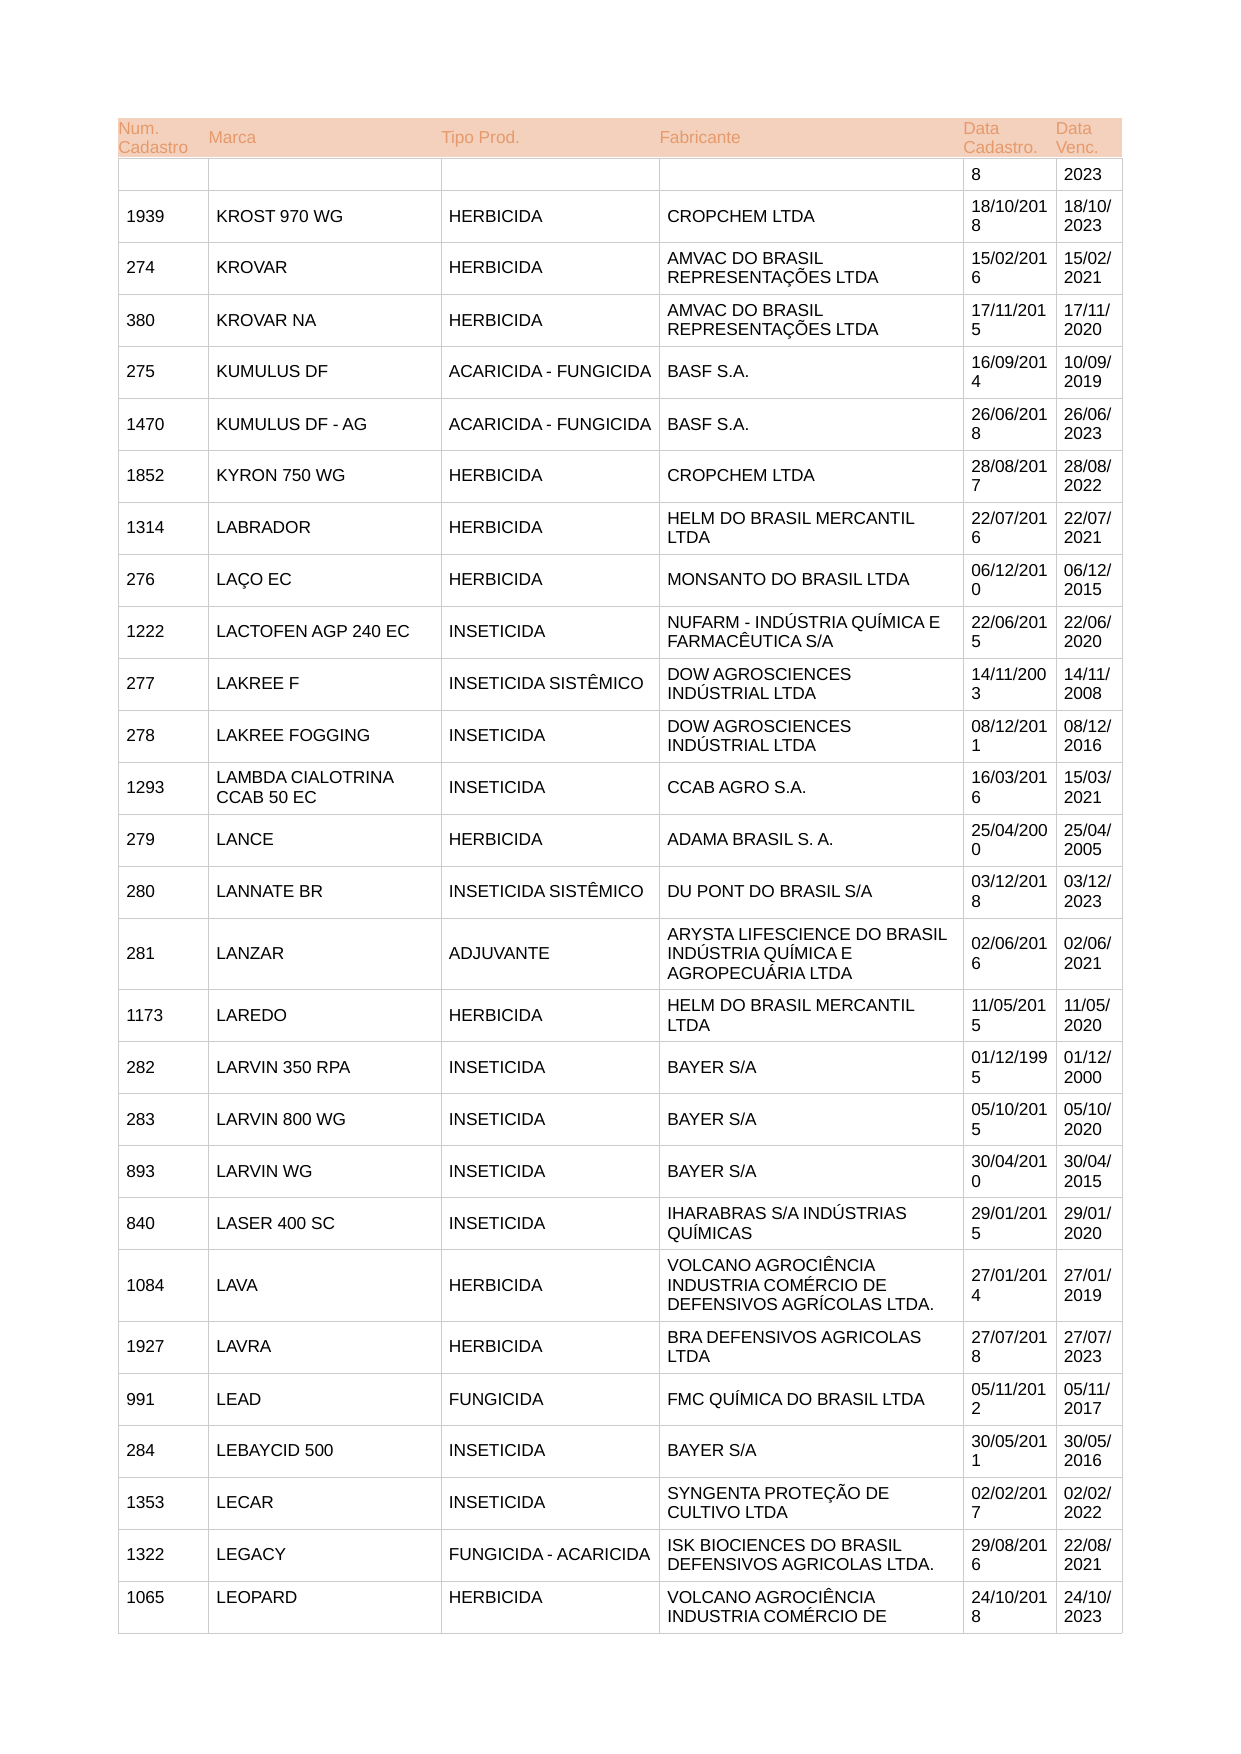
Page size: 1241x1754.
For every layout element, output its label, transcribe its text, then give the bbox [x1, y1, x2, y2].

table_cell 01/12/1995 [964, 1042, 1056, 1093]
table_cell 11/05/2020 [1057, 990, 1122, 1041]
table_cell LAVA [209, 1250, 441, 1321]
table_cell BAYER S/A [660, 1094, 963, 1145]
table_cell VOLCANO AGROCIÊNCIA INDUSTRIA COMÉRCIO DE [660, 1582, 963, 1633]
table_cell 284 [119, 1426, 208, 1477]
table_cell ACARICIDA - FUNGICIDA [442, 399, 659, 450]
table_cell 24/10/2018 [964, 1582, 1056, 1633]
table_cell LAREDO [209, 990, 441, 1041]
table_cell 27/07/2018 [964, 1322, 1056, 1373]
table_cell 991 [119, 1374, 208, 1425]
table_cell INSETICIDA [442, 607, 659, 658]
table_header Fabricante [659, 118, 963, 157]
table_cell HERBICIDA [442, 243, 659, 294]
table_cell 28/08/2017 [964, 451, 1056, 502]
table_cell 06/12/2010 [964, 555, 1056, 606]
table_cell LARVIN WG [209, 1146, 441, 1197]
table_cell LANNATE BR [209, 867, 441, 917]
table_cell HERBICIDA [442, 191, 659, 242]
table_cell NUFARM - INDÚSTRIA QUÍMICA E FARMACÊUTICA S/A [660, 607, 963, 658]
table_cell LEGACY [209, 1530, 441, 1581]
table_cell HERBICIDA [442, 555, 659, 606]
table_cell 25/04/2000 [964, 815, 1056, 866]
table_cell MONSANTO DO BRASIL LTDA [660, 555, 963, 606]
table_cell 278 [119, 711, 208, 762]
table_cell 14/11/2003 [964, 659, 1056, 709]
table_cell 02/02/2017 [964, 1478, 1056, 1529]
table_cell LASER 400 SC [209, 1198, 441, 1249]
table_cell 02/06/2021 [1057, 919, 1122, 989]
table_header Marca [208, 118, 441, 157]
table_cell LARVIN 800 WG [209, 1094, 441, 1145]
table_cell HERBICIDA [442, 990, 659, 1041]
table_cell 1353 [119, 1478, 208, 1529]
table_cell AMVAC DO BRASIL REPRESENTAÇÕES LTDA [660, 295, 963, 346]
table_cell 1939 [119, 191, 208, 242]
table_cell DOW AGROSCIENCES INDÚSTRIAL LTDA [660, 711, 963, 762]
table_cell LANCE [209, 815, 441, 866]
table_cell CROPCHEM LTDA [660, 191, 963, 242]
table_cell 25/04/2005 [1057, 815, 1122, 866]
table_cell 22/07/2016 [964, 503, 1056, 554]
table_cell 2023 [1057, 159, 1122, 190]
table_cell 893 [119, 1146, 208, 1197]
table_cell 274 [119, 243, 208, 294]
table_cell 08/12/2016 [1057, 711, 1122, 762]
table_cell 24/10/2023 [1057, 1582, 1122, 1633]
table_cell KYRON 750 WG [209, 451, 441, 502]
table_cell BAYER S/A [660, 1426, 963, 1477]
table_cell CCAB AGRO S.A. [660, 763, 963, 813]
table_header Data Cadastro. [963, 118, 1056, 157]
table_cell 1084 [119, 1250, 208, 1321]
table_cell 27/01/2014 [964, 1250, 1056, 1321]
table_cell 18/10/2023 [1057, 191, 1122, 242]
table_cell ADAMA BRASIL S. A. [660, 815, 963, 866]
table_cell KUMULUS DF - AG [209, 399, 441, 450]
table_cell 277 [119, 659, 208, 709]
table_cell 17/11/2020 [1057, 295, 1122, 346]
table_cell 1852 [119, 451, 208, 502]
table_cell FMC QUÍMICA DO BRASIL LTDA [660, 1374, 963, 1425]
table_cell 283 [119, 1094, 208, 1145]
table_cell 01/12/2000 [1057, 1042, 1122, 1093]
table_cell 16/03/2016 [964, 763, 1056, 813]
table_cell DOW AGROSCIENCES INDÚSTRIAL LTDA [660, 659, 963, 709]
table_cell INSETICIDA [442, 1146, 659, 1197]
table_cell 282 [119, 1042, 208, 1093]
table_cell INSETICIDA [442, 1478, 659, 1529]
table_cell 14/11/2008 [1057, 659, 1122, 709]
table_cell 05/10/2020 [1057, 1094, 1122, 1145]
table_cell LAKREE F [209, 659, 441, 709]
table_header Data Venc. [1056, 118, 1122, 157]
table_cell LEBAYCID 500 [209, 1426, 441, 1477]
table_cell 22/08/2021 [1057, 1530, 1122, 1581]
table_cell 28/08/2022 [1057, 451, 1122, 502]
table_cell 30/04/2010 [964, 1146, 1056, 1197]
table_cell 22/07/2021 [1057, 503, 1122, 554]
table_cell LAÇO EC [209, 555, 441, 606]
table_cell LEAD [209, 1374, 441, 1425]
table_cell BASF S.A. [660, 399, 963, 450]
table_cell HERBICIDA [442, 295, 659, 346]
table_cell 22/06/2020 [1057, 607, 1122, 658]
table_cell [209, 159, 441, 190]
table_cell 1322 [119, 1530, 208, 1581]
table_cell 1927 [119, 1322, 208, 1373]
table_cell 02/06/2016 [964, 919, 1056, 989]
table_cell HERBICIDA [442, 1250, 659, 1321]
table_cell KROVAR [209, 243, 441, 294]
table_cell 281 [119, 919, 208, 989]
table_cell 26/06/2018 [964, 399, 1056, 450]
table_cell INSETICIDA [442, 711, 659, 762]
table_cell INSETICIDA [442, 763, 659, 813]
table_cell INSETICIDA SISTÊMICO [442, 867, 659, 917]
table_cell 05/11/2012 [964, 1374, 1056, 1425]
table_cell 16/09/2014 [964, 347, 1056, 398]
table_cell KROST 970 WG [209, 191, 441, 242]
table_cell LAKREE FOGGING [209, 711, 441, 762]
table_header Tipo Prod. [441, 118, 659, 157]
table_cell 03/12/2018 [964, 867, 1056, 917]
table_cell [442, 159, 659, 190]
table_cell HERBICIDA [442, 503, 659, 554]
table_cell 22/06/2015 [964, 607, 1056, 658]
table_cell 1314 [119, 503, 208, 554]
table_cell LECAR [209, 1478, 441, 1529]
table_cell BRA DEFENSIVOS AGRICOLAS LTDA [660, 1322, 963, 1373]
table_cell 11/05/2015 [964, 990, 1056, 1041]
table_cell 30/05/2016 [1057, 1426, 1122, 1477]
table_cell 27/07/2023 [1057, 1322, 1122, 1373]
table_cell LAMBDA CIALOTRINA CCAB 50 EC [209, 763, 441, 813]
table_cell INSETICIDA [442, 1198, 659, 1249]
table_cell 279 [119, 815, 208, 866]
table_cell 275 [119, 347, 208, 398]
table_cell 1470 [119, 399, 208, 450]
table_cell 1065 [119, 1582, 208, 1633]
table_cell IHARABRAS S/A INDÚSTRIAS QUÍMICAS [660, 1198, 963, 1249]
table_cell VOLCANO AGROCIÊNCIA INDUSTRIA COMÉRCIO DE DEFENSIVOS AGRÍCOLAS LTDA. [660, 1250, 963, 1321]
table_cell LARVIN 350 RPA [209, 1042, 441, 1093]
table_cell 10/09/2019 [1057, 347, 1122, 398]
table_cell 05/10/2015 [964, 1094, 1056, 1145]
table_cell HERBICIDA [442, 1582, 659, 1633]
table_cell LAVRA [209, 1322, 441, 1373]
table_cell 03/12/2023 [1057, 867, 1122, 917]
table_cell INSETICIDA SISTÊMICO [442, 659, 659, 709]
table_cell 02/02/2022 [1057, 1478, 1122, 1529]
table_cell HERBICIDA [442, 451, 659, 502]
table_cell 26/06/2023 [1057, 399, 1122, 450]
table_cell BAYER S/A [660, 1042, 963, 1093]
table_cell 30/05/2011 [964, 1426, 1056, 1477]
table_cell [660, 159, 963, 190]
table_cell 15/03/2021 [1057, 763, 1122, 813]
table_cell LABRADOR [209, 503, 441, 554]
table_cell 280 [119, 867, 208, 917]
table_cell LACTOFEN AGP 240 EC [209, 607, 441, 658]
table_cell ISK BIOCIENCES DO BRASIL DEFENSIVOS AGRICOLAS LTDA. [660, 1530, 963, 1581]
table_cell 1222 [119, 607, 208, 658]
table_cell 1173 [119, 990, 208, 1041]
table_cell BAYER S/A [660, 1146, 963, 1197]
table_cell AMVAC DO BRASIL REPRESENTAÇÕES LTDA [660, 243, 963, 294]
table_cell KUMULUS DF [209, 347, 441, 398]
table_cell 1293 [119, 763, 208, 813]
table_cell FUNGICIDA [442, 1374, 659, 1425]
table_cell FUNGICIDA - ACARICIDA [442, 1530, 659, 1581]
table_cell ARYSTA LIFESCIENCE DO BRASIL INDÚSTRIA QUÍMICA E AGROPECUÁRIA LTDA [660, 919, 963, 989]
table_cell CROPCHEM LTDA [660, 451, 963, 502]
table_cell HELM DO BRASIL MERCANTIL LTDA [660, 990, 963, 1041]
table_cell INSETICIDA [442, 1042, 659, 1093]
table_cell HERBICIDA [442, 815, 659, 866]
table_cell 15/02/2016 [964, 243, 1056, 294]
table_cell SYNGENTA PROTEÇÃO DE CULTIVO LTDA [660, 1478, 963, 1529]
table_cell 840 [119, 1198, 208, 1249]
table_cell 08/12/2011 [964, 711, 1056, 762]
table_cell 29/08/2016 [964, 1530, 1056, 1581]
table_cell 8 [964, 159, 1056, 190]
table_cell LANZAR [209, 919, 441, 989]
table_header Num. Cadastro [118, 118, 208, 157]
table_cell 05/11/2017 [1057, 1374, 1122, 1425]
table_cell [119, 159, 208, 190]
table_cell 30/04/2015 [1057, 1146, 1122, 1197]
table_cell LEOPARD [209, 1582, 441, 1633]
table_cell HERBICIDA [442, 1322, 659, 1373]
table_cell 15/02/2021 [1057, 243, 1122, 294]
table_cell 06/12/2015 [1057, 555, 1122, 606]
table_cell DU PONT DO BRASIL S/A [660, 867, 963, 917]
table_cell 17/11/2015 [964, 295, 1056, 346]
table_cell HELM DO BRASIL MERCANTIL LTDA [660, 503, 963, 554]
table_cell INSETICIDA [442, 1094, 659, 1145]
table_cell 380 [119, 295, 208, 346]
table_cell 18/10/2018 [964, 191, 1056, 242]
table_cell 29/01/2015 [964, 1198, 1056, 1249]
table_cell 29/01/2020 [1057, 1198, 1122, 1249]
table_cell 27/01/2019 [1057, 1250, 1122, 1321]
table_cell 276 [119, 555, 208, 606]
table_cell INSETICIDA [442, 1426, 659, 1477]
table_cell BASF S.A. [660, 347, 963, 398]
table_cell KROVAR NA [209, 295, 441, 346]
table_cell ADJUVANTE [442, 919, 659, 989]
table_cell ACARICIDA - FUNGICIDA [442, 347, 659, 398]
